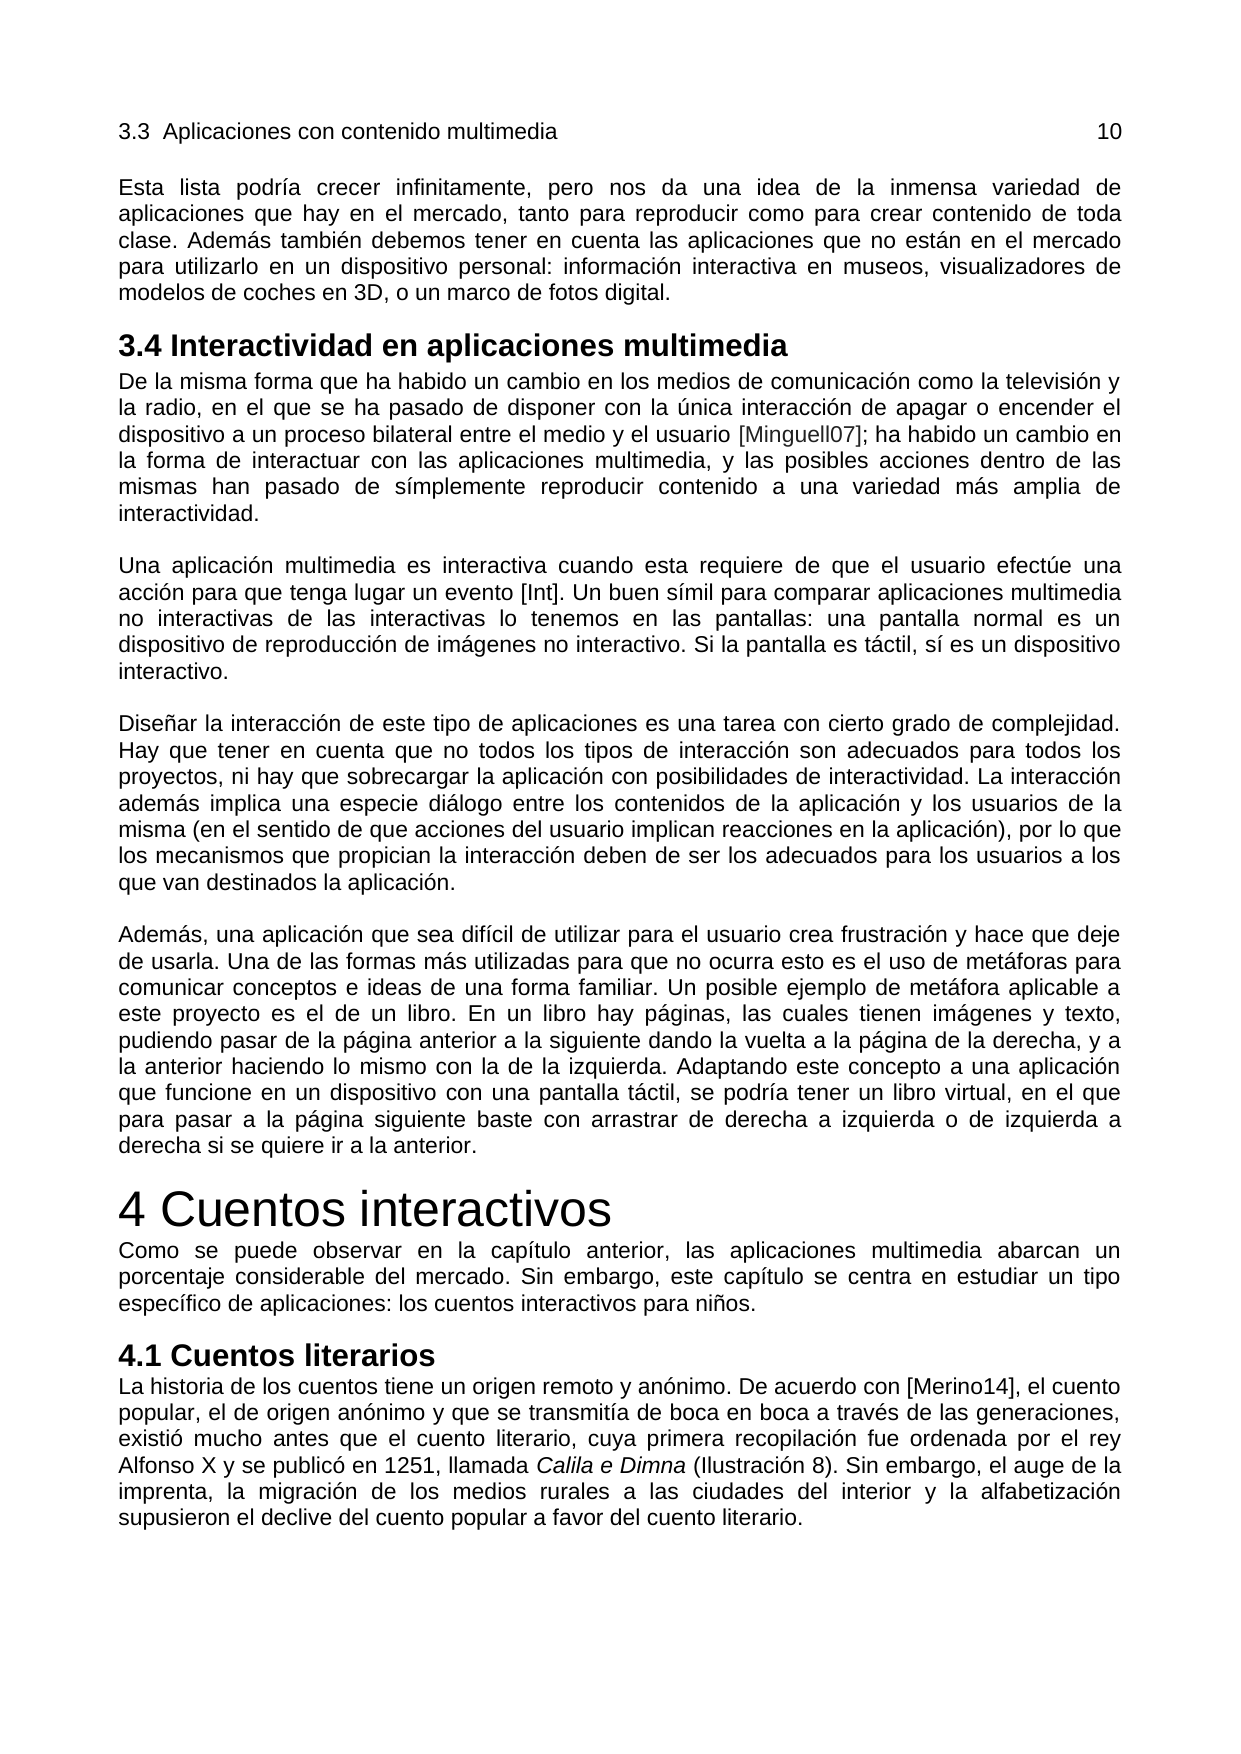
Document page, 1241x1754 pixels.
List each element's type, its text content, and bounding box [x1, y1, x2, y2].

text Esta lista podría crecer infinitamente, pero nos da una idea de la inmensa variedad de aplicaciones que hay en el mercado, tanto para reproducir como para crear contenido de toda clase. Además también debemos tener en cuenta las aplicaciones que no están en el mercado para utilizarlo en un dispositivo personal: información interactiva en museos, visualizadores de modelos de coches en 3D, o un marco de fotos digital. [118, 174, 1122, 306]
subtitle Interactividad en aplicaciones multimedia [118, 327, 1122, 362]
text Además, una aplicación que sea difícil de utilizar para el usuario crea frustración y hace que deje de usarla. Una de las formas más utilizadas para que no ocurra esto es el uso de metáforas para comunicar conceptos e ideas de una forma familiar. Un posible ejemplo de metáfora aplicable a este proyecto es el de un libro. En un libro hay páginas, las cuales tienen imágenes y texto, pudiendo pasar de la página anterior a la siguiente dando la vuelta a la página de la derecha, y a la anterior haciendo lo mismo con la de la izquierda. Adaptando este concepto a una aplicación que funcione en un dispositivo con una pantalla táctil, se podría tener un libro virtual, en el que para pasar a la página siguiente baste con arrastrar de derecha a izquierda o de izquierda a derecha si se quiere ir a la anterior. [118, 921, 1122, 1158]
text Diseñar la interacción de este tipo de aplicaciones es una tarea con cierto grado de complejidad. Hay que tener en cuenta que no todos los tipos de interacción son adecuados para todos los proyectos, ni hay que sobrecargar la aplicación con posibilidades de interactividad. La interacción además implica una especie diálogo entre los contenidos de la aplicación y los usuarios de la misma (en el sentido de que acciones del usuario implican reacciones en la aplicación), por lo que los mecanismos que propician la interacción deben de ser los adecuados para los usuarios a los que van destinados la aplicación. [118, 710, 1122, 895]
text Como se puede observar en la capítulo anterior, las aplicaciones multimedia abarcan un porcentaje considerable del mercado. Sin embargo, este capítulo se centra en estudiar un tipo específico de aplicaciones: los cuentos interactivos para niños. [118, 1237, 1122, 1316]
subtitle Cuentos interactivos [118, 1179, 1122, 1237]
text Una aplicación multimedia es interactiva cuando esta requiere de que el usuario efectúe una acción para que tenga lugar un evento [Int]. Un buen símil para comparar aplicaciones multimedia no interactivas de las interactivas lo tenemos en las pantallas: una pantalla normal es un dispositivo de reproducción de imágenes no interactivo. Si la pantalla es táctil, sí es un dispositivo interactivo. [118, 552, 1122, 684]
subtitle Cuentos literarios [118, 1337, 1122, 1373]
text De la misma forma que ha habido un cambio en los medios de comunicación como la televisión y la radio, en el que se ha pasado de disponer con la única interacción de apagar o encender el dispositivo a un proceso bilateral entre el medio y el usuario [Minguell07]; ha habido un cambio en la forma de interactuar con las aplicaciones multimedia, y las posibles acciones dentro de las mismas han pasado de símplemente reproducir contenido a una variedad más amplia de interactividad. [118, 368, 1122, 526]
text La historia de los cuentos tiene un origen remoto y anónimo. De acuerdo con [Merino14], el cuento popular, el de origen anónimo y que se transmitía de boca en boca a través de las generaciones, existió mucho antes que el cuento literario, cuya primera recopilación fue ordenada por el rey Alfonso X y se publicó en 1251, llamada Calila e Dimna (Ilustración 8). Sin embargo, el auge de la imprenta, la migración de los medios rurales a las ciudades del interior y la alfabetización supusieron el declive del cuento popular a favor del cuento literario. [118, 1373, 1122, 1531]
